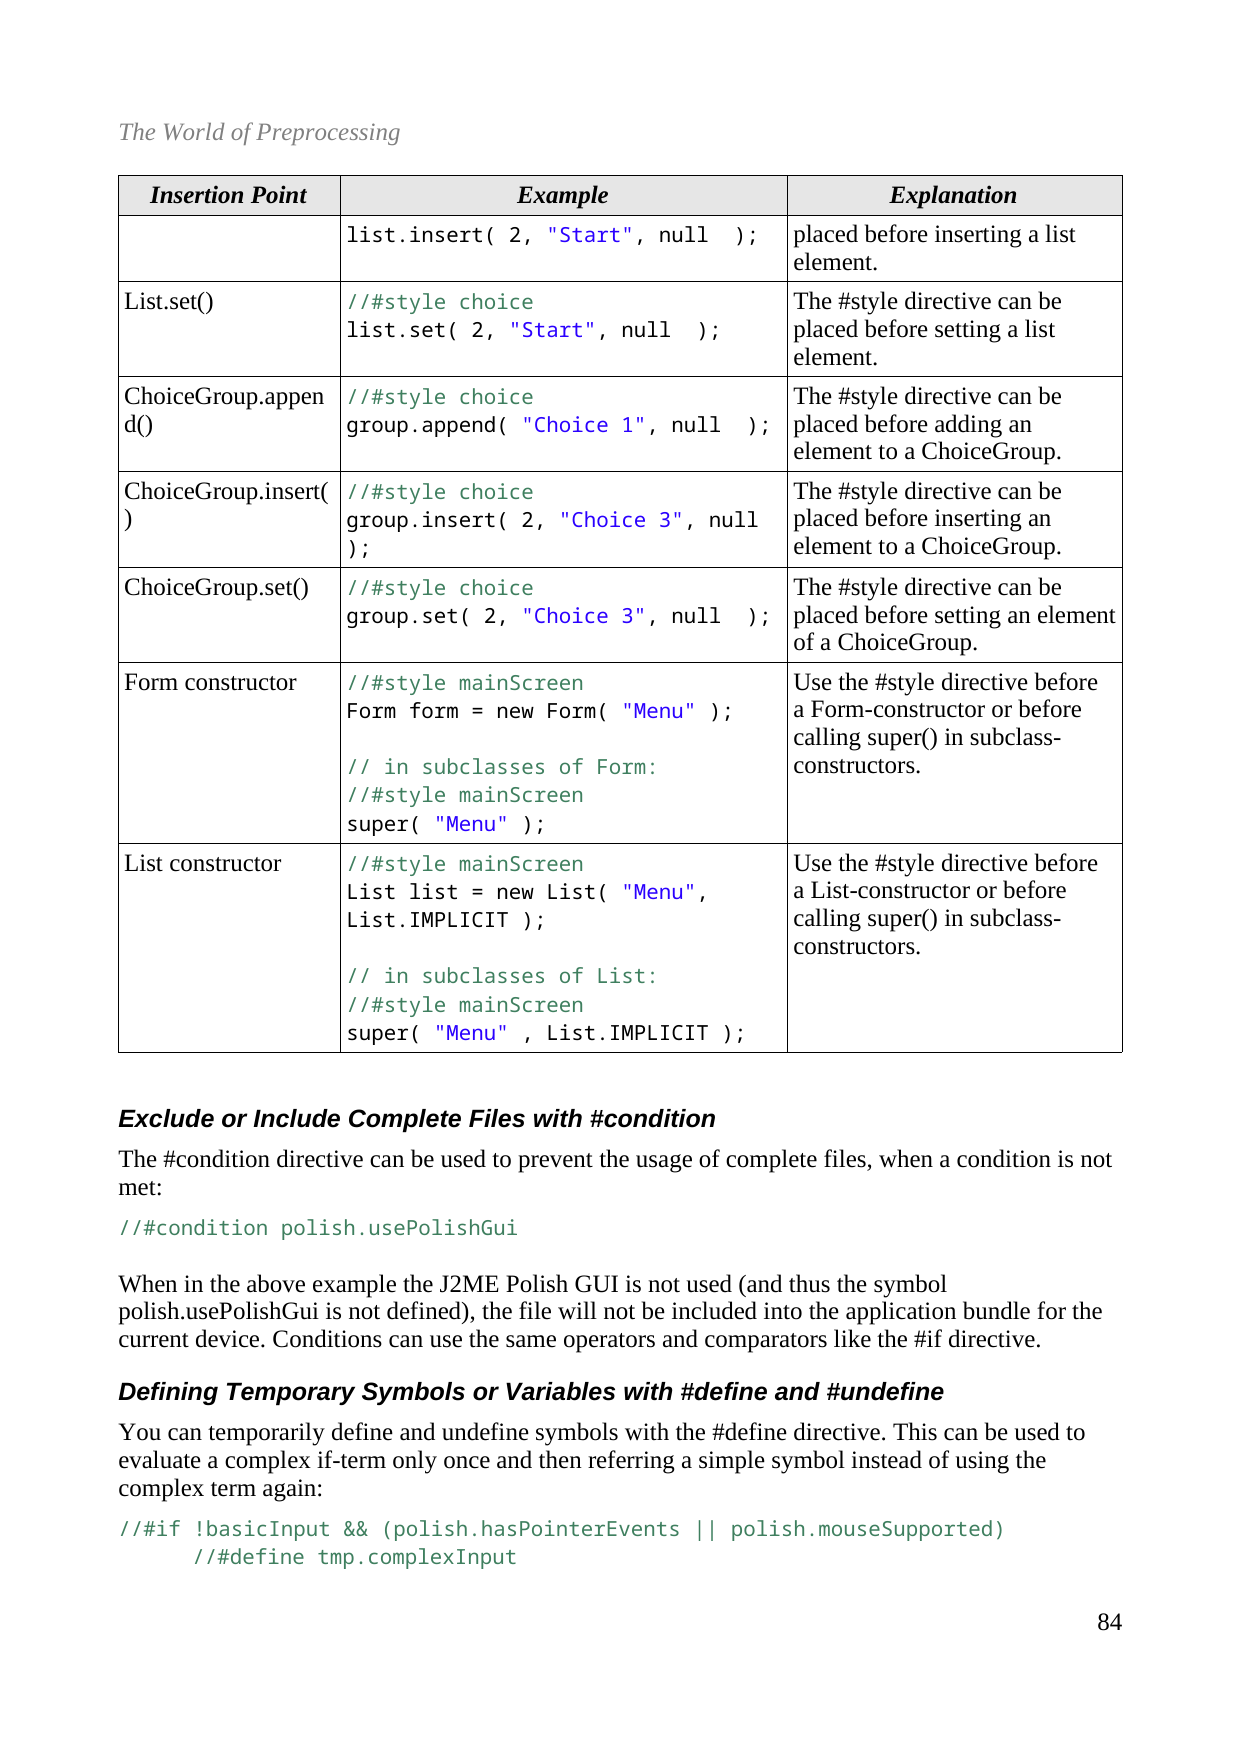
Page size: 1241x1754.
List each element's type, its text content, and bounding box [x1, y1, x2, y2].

table_cell //#style choice group.insert( 2, "Choice 3", null ); [341, 472, 787, 567]
text The #condition directive can be used to prevent the usage of complete files, when a condition is not met: [118, 1145, 1122, 1201]
table_cell Use the #style directive before a Form-constructor or before calling super() in subclass-constructors. [788, 663, 1122, 843]
table_header Insertion Point [119, 176, 340, 215]
text //#define tmp.complexInput [118, 1542, 1122, 1570]
table_cell Form constructor [119, 663, 340, 843]
text //#if !basicInput && (polish.hasPointerEvents || polish.mouseSupported) [118, 1514, 1122, 1542]
table_cell The #style directive can be placed before setting a list element. [788, 282, 1122, 376]
table_cell List.set() [119, 282, 340, 376]
table_cell Use the #style directive before a List-constructor or before calling super() in subclass-constructors. [788, 844, 1122, 1052]
text When in the above example the J2ME Polish GUI is not used (and thus the symbol polish.usePolishGui is not defined), the file will not be included into the application bundle for the current device. Conditions can use the same operators and comparators like the #if directive. [118, 1270, 1122, 1353]
table_cell List constructor [119, 844, 340, 1052]
subtitle Defining Temporary Symbols or Variables with #define and #undefine [118, 1378, 1122, 1406]
table_cell //#style mainScreen Form form = new Form( "Menu" ); // in subclasses of Form: //#style mainScreen super( "Menu" ); [341, 663, 787, 843]
table_cell //#style mainScreen List list = new List( "Menu", List.IMPLICIT ); // in subclasses of List: //#style mainScreen super( "Menu" , List.IMPLICIT ); [341, 844, 787, 1052]
table_cell ChoiceGroup.set() [119, 568, 340, 662]
text You can temporarily define and undefine symbols with the #define directive. This can be used to evaluate a complex if-term only once and then referring a simple symbol instead of using the complex term again: [118, 1418, 1122, 1501]
table_cell //#style choice group.set( 2, "Choice 3", null ); [341, 568, 787, 662]
table_cell ChoiceGroup.insert() [119, 472, 340, 567]
table_cell ChoiceGroup.append() [119, 377, 340, 471]
text //#condition polish.usePolishGui [118, 1213, 1122, 1241]
table_cell list.insert( 2, "Start", null ); [341, 216, 787, 281]
table_header Example [341, 176, 787, 215]
table_cell placed before inserting a list element. [788, 216, 1122, 281]
table_header Explanation [788, 176, 1122, 215]
table_cell //#style choice list.set( 2, "Start", null ); [341, 282, 787, 376]
table_cell The #style directive can be placed before setting an element of a ChoiceGroup. [788, 568, 1122, 662]
table_cell The #style directive can be placed before inserting an element to a ChoiceGroup. [788, 472, 1122, 567]
table_cell //#style choice group.append( "Choice 1", null ); [341, 377, 787, 471]
table_cell [119, 216, 340, 281]
table_cell The #style directive can be placed before adding an element to a ChoiceGroup. [788, 377, 1122, 471]
subtitle Exclude or Include Complete Files with #condition [118, 1105, 1122, 1133]
